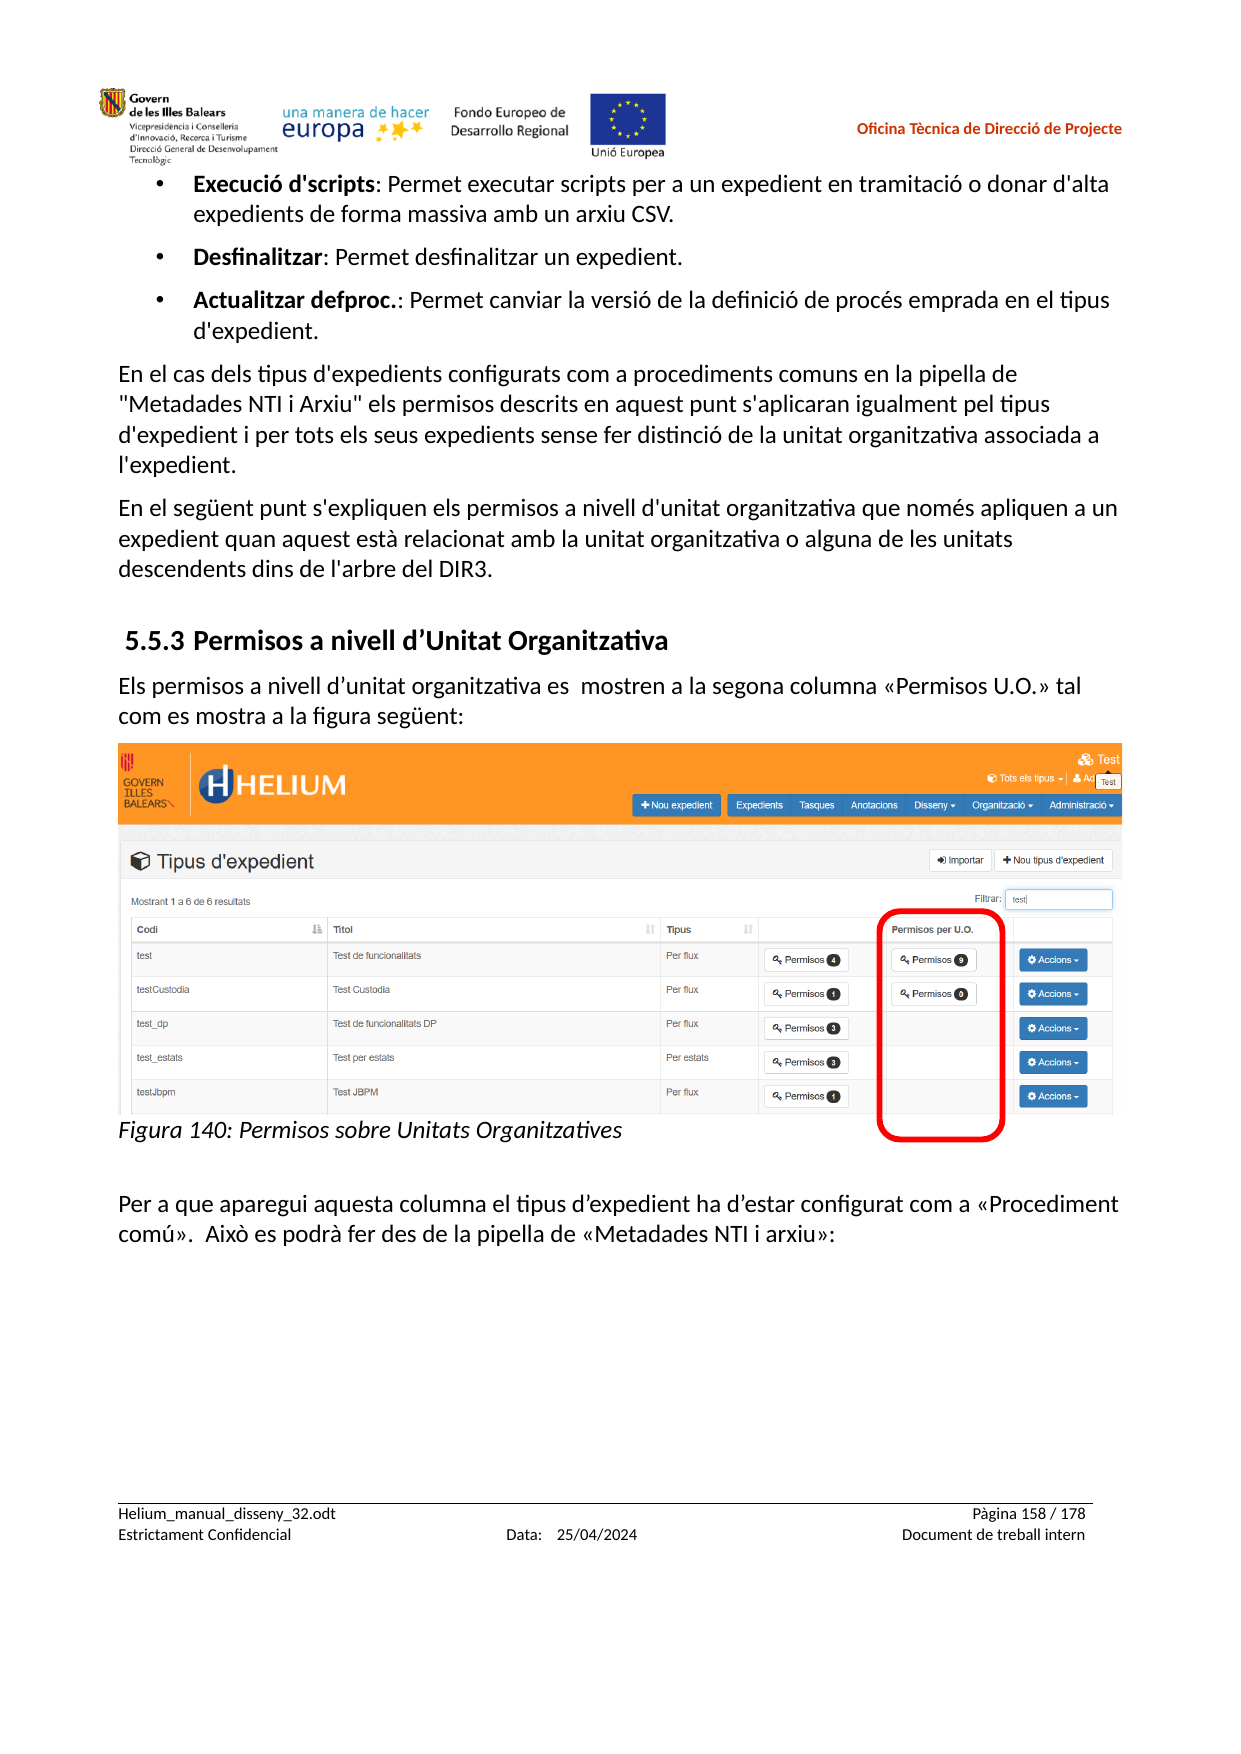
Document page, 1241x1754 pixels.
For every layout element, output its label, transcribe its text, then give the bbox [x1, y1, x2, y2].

text Els permisos a nivell d’unitat organitzativa es mostren a la segona columna «Permisos U.O.» tal com es mostra a la figura següent: [118, 670, 1122, 731]
text Per a que aparegui aquesta columna el tipus d’expedient ha d’estar configurat com a «Procediment comú». Això es podrà fer des de la pipella de «Metadades NTI i arxiu»: [118, 1188, 1122, 1249]
text Figura 140: Permisos sobre Unitats Organitzatives [118, 1115, 1122, 1145]
list Execució d'scripts: Permet executar scripts per a un expedient en tramitació o donar d'alta expedients de forma massiva amb un arxiu CSV. [156, 168, 1122, 229]
picture [118, 743, 1123, 1115]
list Desfinalitzar: Permet desfinalitzar un expedient. [156, 241, 1122, 272]
list Actualitzar defproc.: Permet canviar la versió de la definició de procés emprada en el tipus d'expedient. [156, 284, 1122, 346]
text En el cas dels tipus d'expedients configurats com a procediments comuns en la pipella de "Metadades NTI i Arxiu" els permisos descrits en aquest punt s'aplicaran igualment pel tipus d'expedient i per tots els seus expedients sense fer distinció de la unitat organitzativa associada a l'expedient. [118, 358, 1122, 480]
picture [883, 915, 999, 1115]
text En el següent punt s'expliquen els permisos a nivell d'unitat organitzativa que només apliquen a un expedient quan aquest està relacionat amb la unitat organitzativa o alguna de les unitats descendents dins de l'arbre del DIR3. [118, 493, 1122, 584]
subtitle Permisos a nivell d’Unitat Organitzativa [118, 622, 1122, 657]
picture [99, 87, 668, 166]
